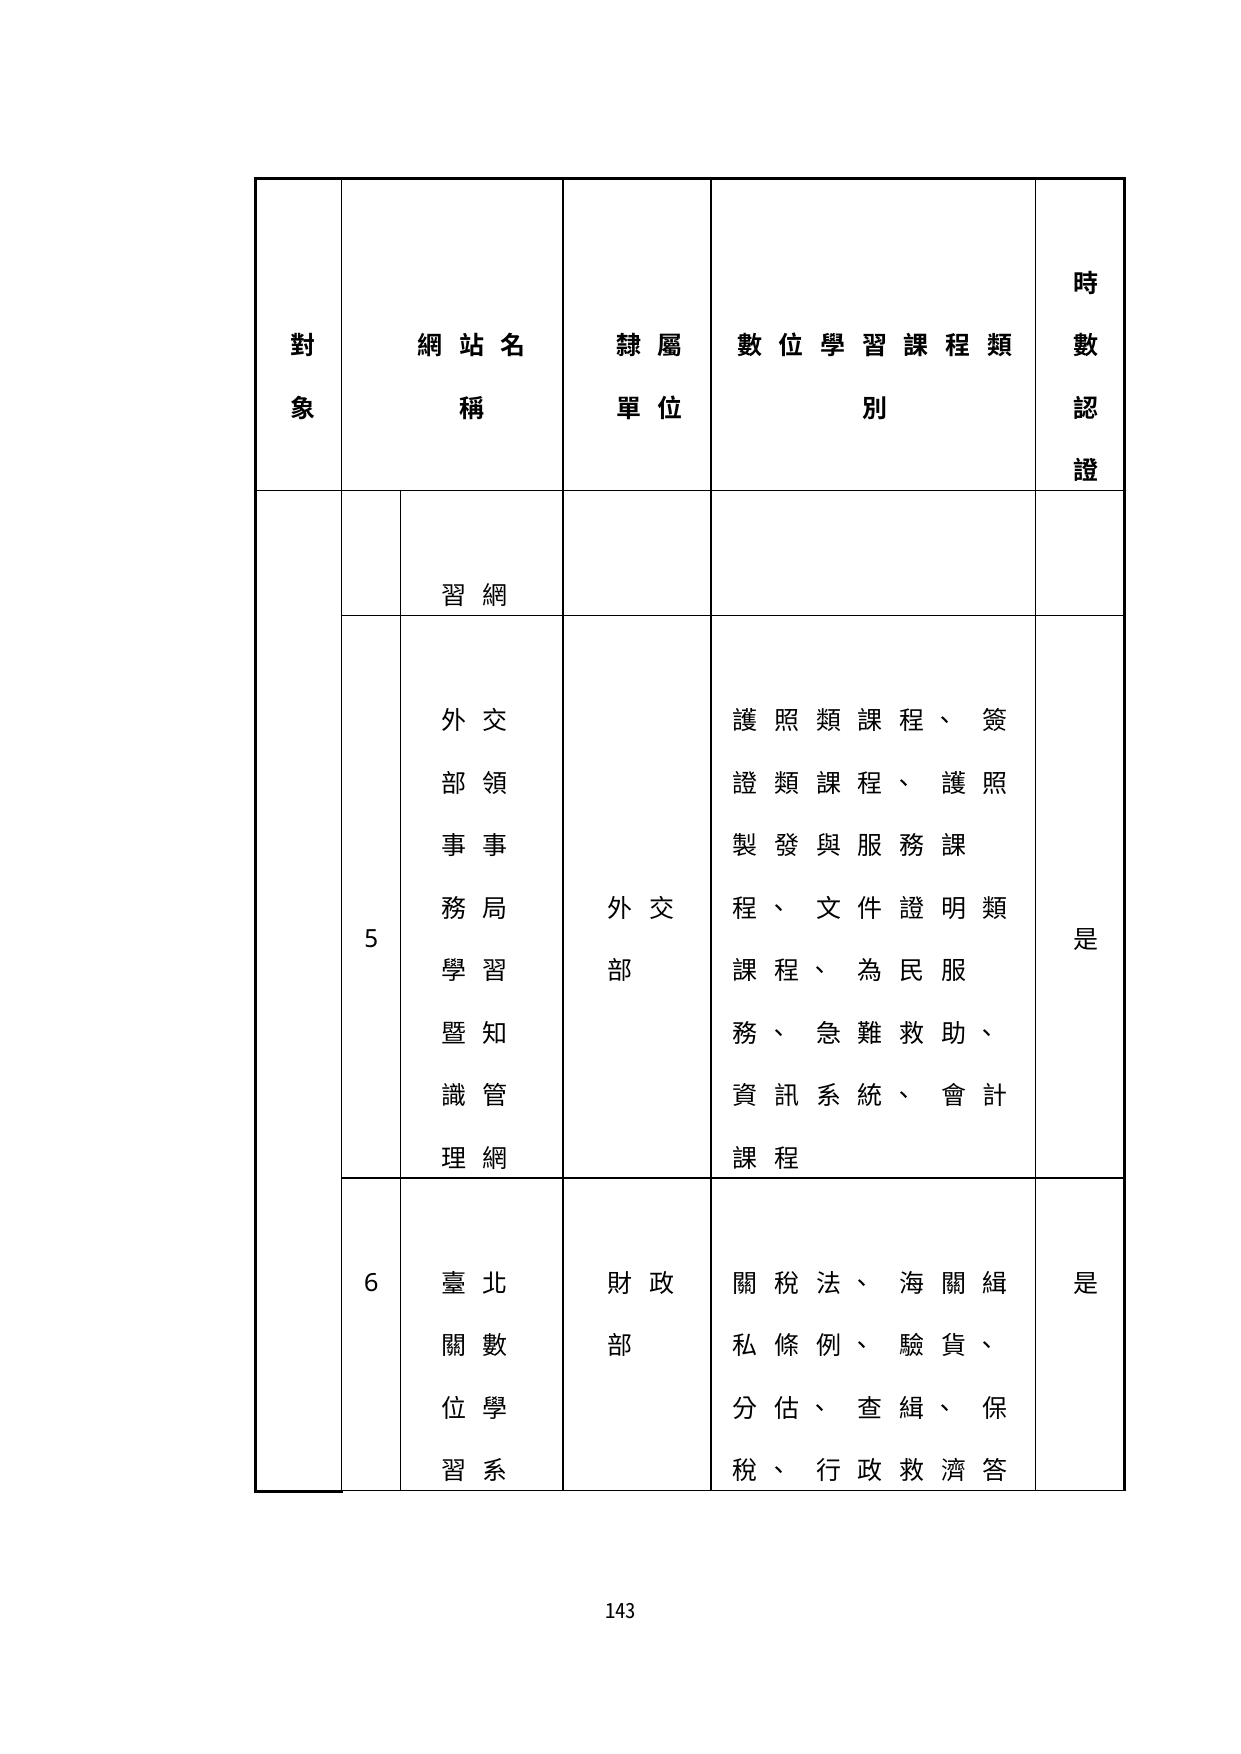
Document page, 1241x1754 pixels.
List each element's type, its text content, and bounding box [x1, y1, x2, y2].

table_cell 外交部 [564, 616, 710, 1177]
table_cell [1036, 491, 1123, 615]
table_header 數位學習課程類別 [712, 180, 1035, 490]
table_cell 6 [342, 1179, 400, 1490]
table_cell 5 [342, 616, 400, 1177]
table_cell 是 [1036, 1179, 1123, 1490]
table_cell [257, 491, 341, 1490]
table_cell [342, 491, 400, 615]
table_cell 護照類課程、簽證類課程、護照製發與服務課程、文件證明類課程、為民服務、急難救助、資訊系統、會計課程 [712, 616, 1035, 1177]
table_cell [712, 491, 1035, 615]
table_header 隸屬單位 [564, 180, 710, 490]
table_cell 關稅法、海關緝私條例、驗貨、分估、查緝、保稅、行政救濟答 [712, 1179, 1035, 1490]
table_cell 是 [1036, 616, 1123, 1177]
table_header 對象 [257, 180, 341, 490]
table_cell [564, 491, 710, 615]
table_cell 臺北關數位學習系 [401, 1179, 562, 1490]
table_header 時數認證 [1036, 180, 1123, 490]
table_cell 財政部 [564, 1179, 710, 1490]
table_cell 習網 [401, 491, 562, 615]
table_header 網站名稱 [342, 180, 562, 490]
table_cell 外交部領事事務局學習暨知識管理網 [401, 616, 562, 1177]
